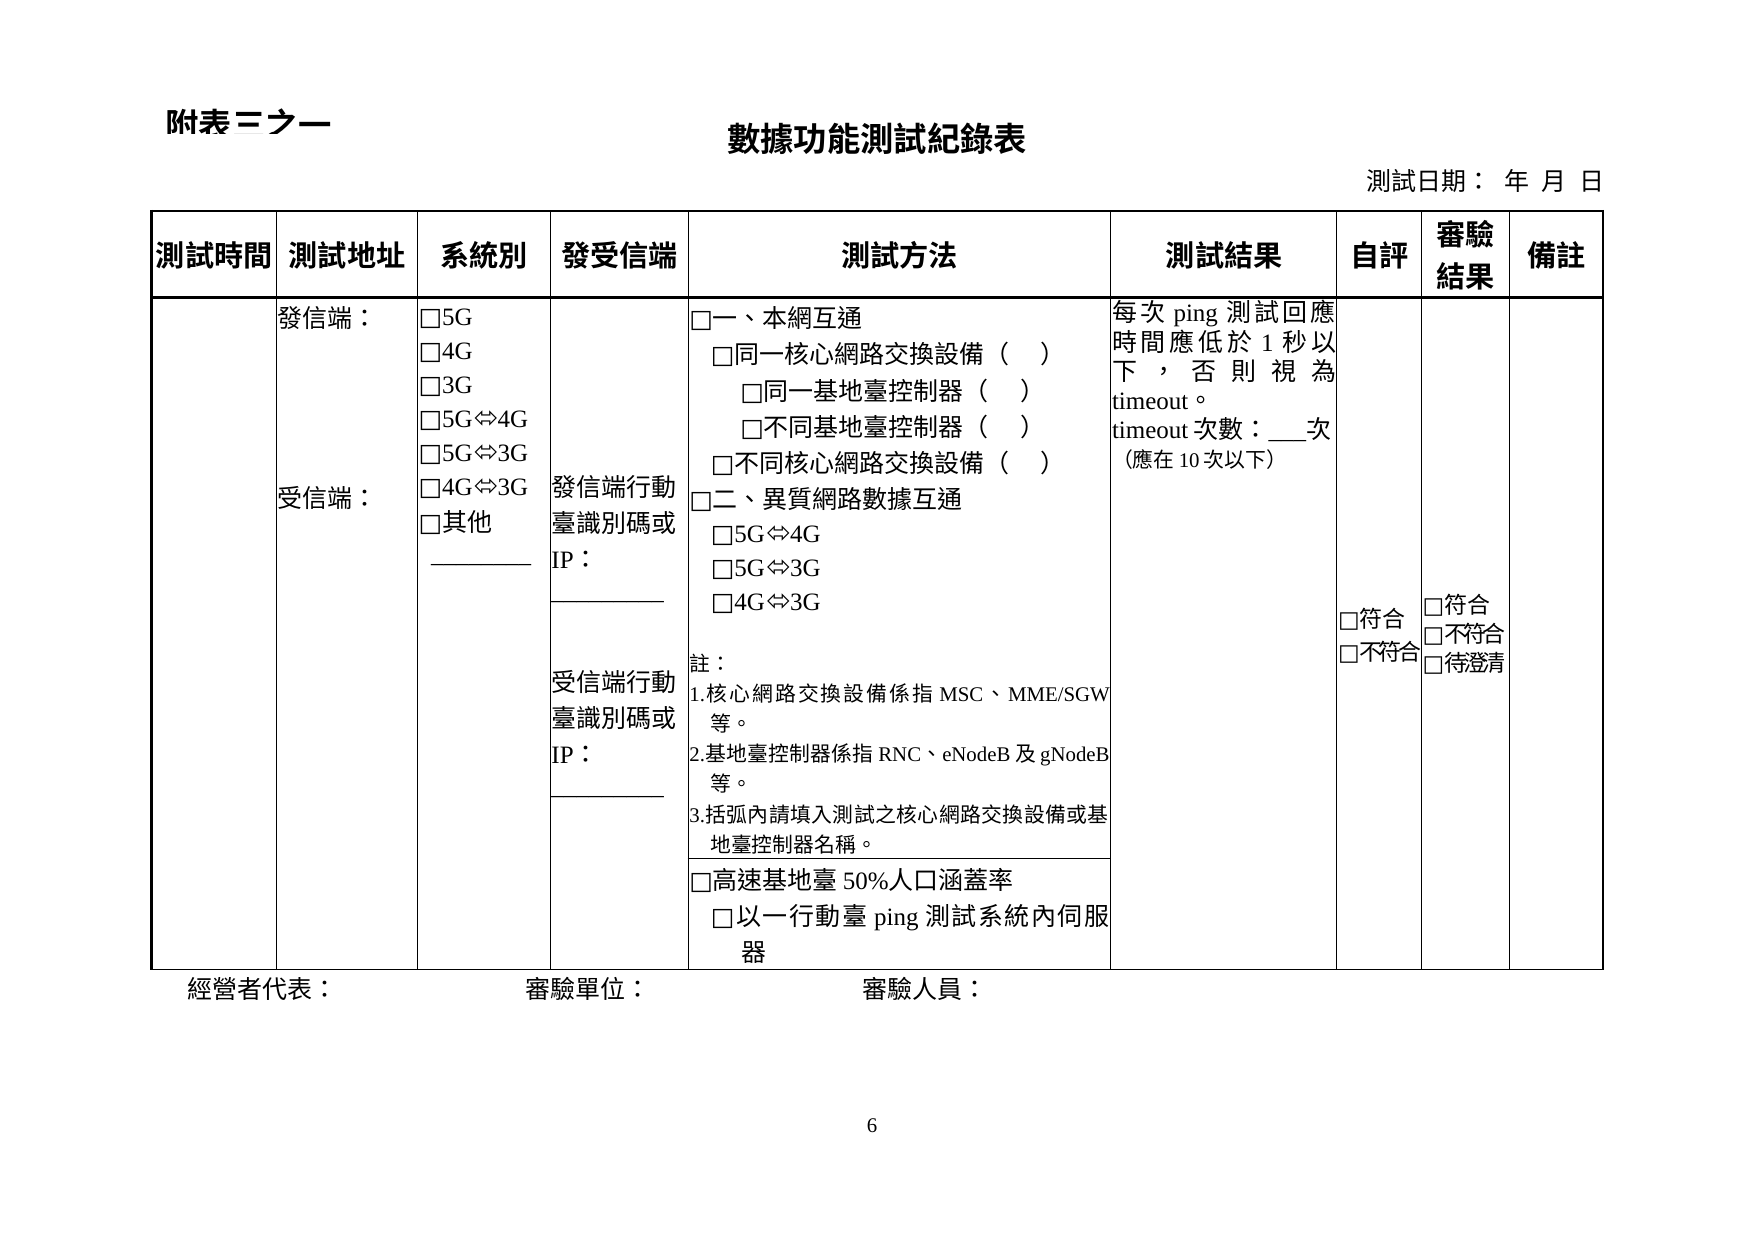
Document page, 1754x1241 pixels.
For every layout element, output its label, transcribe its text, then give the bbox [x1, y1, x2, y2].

table_cell 發信端行動臺識別碼或IP： _________ 受信端行動臺識別碼或IP：_________ [551, 299, 688, 969]
table_header 發受信端 [551, 212, 688, 296]
text 附表三之一 [165, 98, 372, 133]
text [150, 90, 388, 141]
table_cell [153, 299, 276, 969]
table_header 自評 [1337, 212, 1421, 296]
table_cell □符合 □不符合 □待澄清 [1422, 299, 1509, 969]
table_cell 每次ping測試回應時間應低於1秒以下，否則視為timeout。 timeout次數：___次 （應在10次以下） [1111, 299, 1336, 969]
table_header 測試地址 [277, 212, 417, 296]
table_cell □5G □4G □3G □5G4G □5G3G □4G3G □其他 ________ [418, 299, 550, 969]
table_header 測試方法 [689, 212, 1110, 296]
table_cell □一、本網互通 □同一核心網路交換設備（ ） □同一基地臺控制器（ ） □不同基地臺控制器（ ） □不同核心網路交換設備（ ） □二、異質網路數據互通 □5G4G □5G3G □4G3G 註： 1.核心網路交換設備係指MSC、MME/SGW等。 2.基地臺控制器係指RNC、eNodeB及gNodeB等。 3.括弧內請填入測試之核心網路交換設備或基地臺控制器名稱。 [689, 299, 1110, 858]
text 測試日期： 年 月 日 [312, 161, 1604, 197]
table_cell □符合 □不符合 [1337, 299, 1421, 969]
table_header 系統別 [418, 212, 550, 296]
text 經營者代表： 審驗單位： 審驗人員： [150, 970, 1604, 1006]
table_cell 發信端： 受信端： [277, 299, 417, 969]
table_header 審驗結果 [1422, 212, 1509, 296]
table_header 測試結果 [1111, 212, 1336, 296]
table_cell □高速基地臺50%人口涵蓋率 □以一行動臺ping測試系統內伺服器 [689, 859, 1110, 969]
table_header 測試時間 [153, 212, 276, 296]
table_header 備註 [1510, 212, 1602, 296]
text 數據功能測試紀錄表 [150, 113, 1604, 161]
table_cell [1510, 299, 1602, 969]
